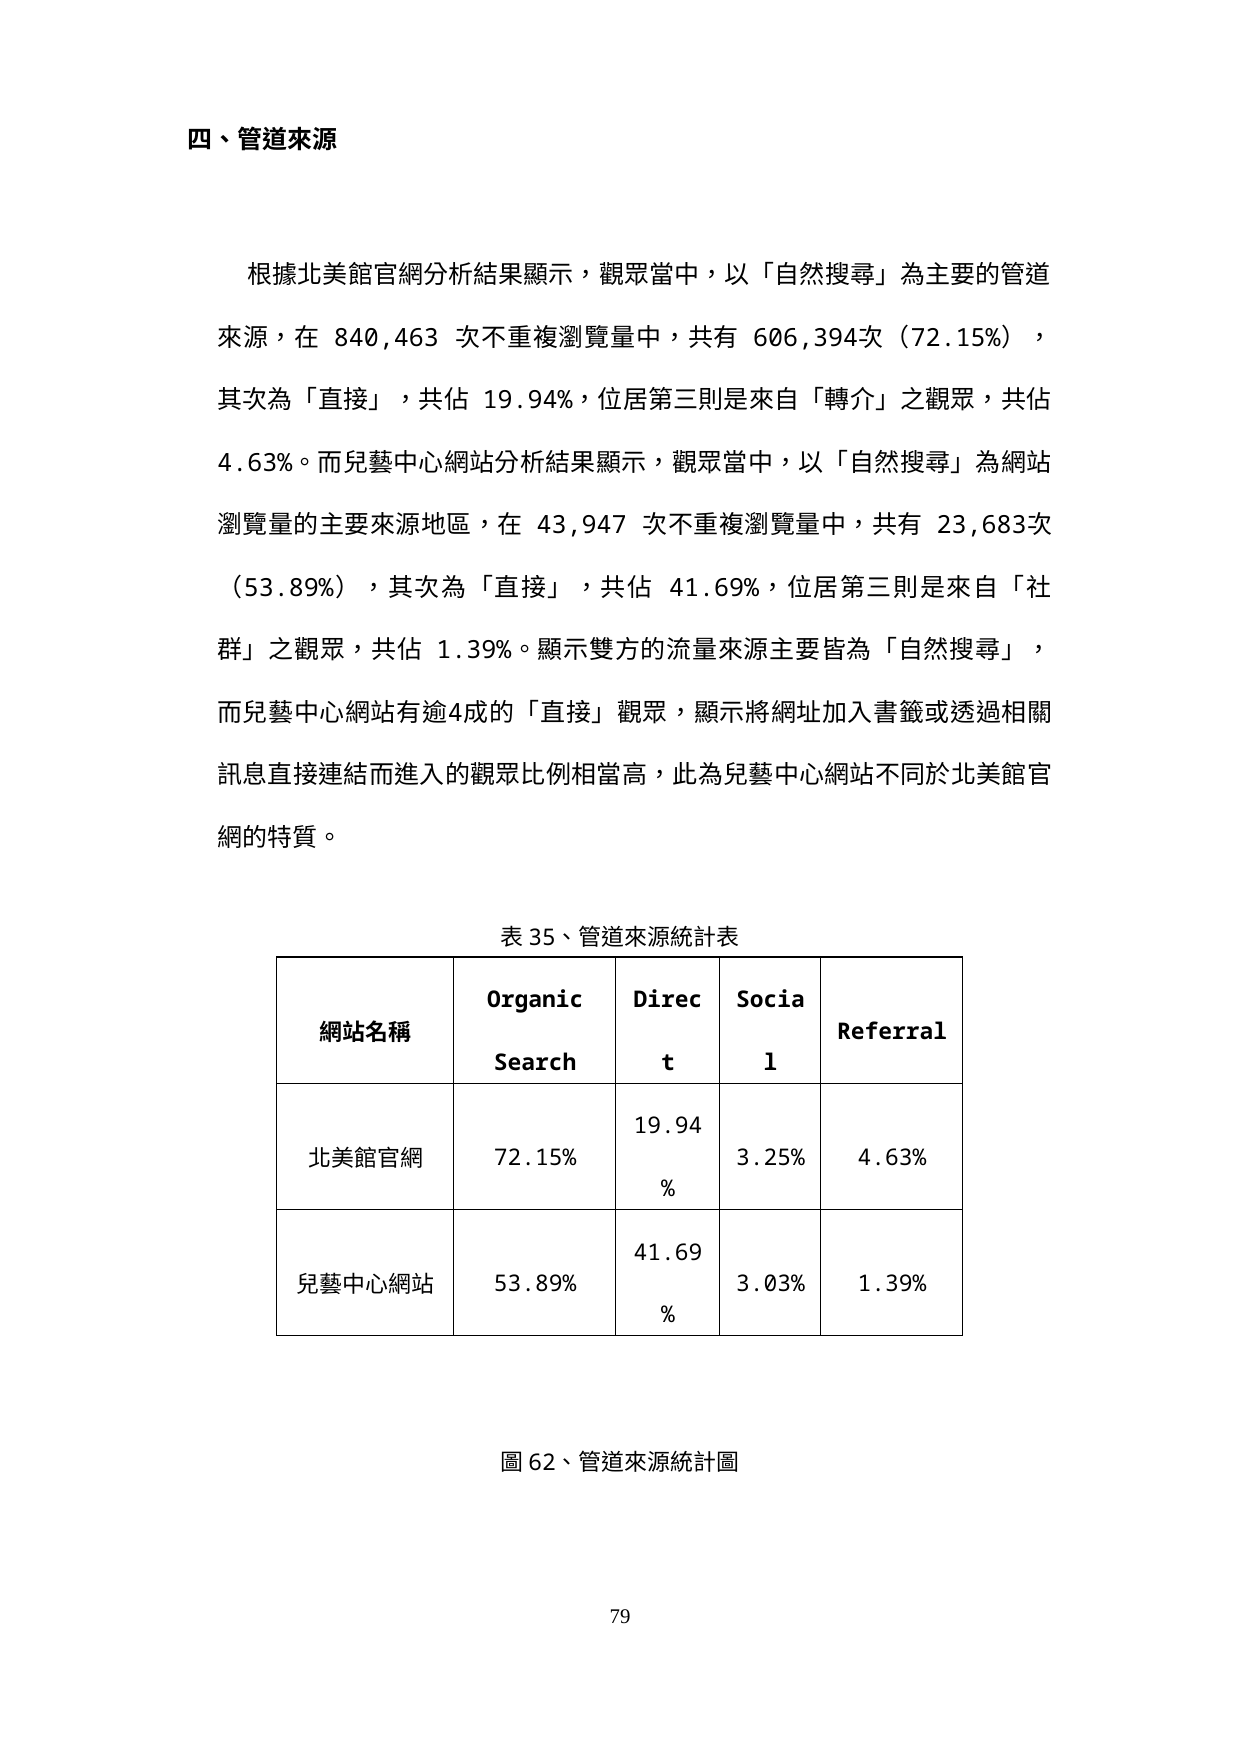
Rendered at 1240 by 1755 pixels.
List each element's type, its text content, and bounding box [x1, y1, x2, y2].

table_header Referral [821, 958, 962, 1082]
table_cell 1.39% [821, 1210, 962, 1334]
table_cell 北美館官網 [277, 1084, 453, 1208]
table_cell 41.69% [616, 1210, 719, 1334]
subtitle 四、管道來源 [187, 96, 1052, 159]
table_cell 4.63% [821, 1084, 962, 1208]
text 根據北美館官網分析結果顯示，觀眾當中，以「自然搜尋」為主要的管道來源，在 840,463 次不重複瀏覽量中，共有 606,394次（72.15%），其次為「直接」，共佔 19.94%，位居第三則是來自「轉介」之觀眾，共佔 4.63%。而兒藝中心網站分析結果顯示，觀眾當中，以「自然搜尋」為網站瀏覽量的主要來源地區，在 43,947 次不重複瀏覽量中，共有 23,683次（53.89%），其次為「直接」，共佔 41.69%，位居第三則是來自「社群」之觀眾，共佔 1.39%。顯示雙方的流量來源主要皆為「自然搜尋」，而兒藝中心網站有逾4成的「直接」觀眾，顯示將網址加入書籤或透過相關訊息直接連結而進入的觀眾比例相當高，此為兒藝中心網站不同於北美館官網的特質。 [217, 231, 1052, 856]
table_cell 3.25% [720, 1084, 820, 1208]
table_header Organic Search [454, 958, 615, 1082]
table_header 網站名稱 [277, 958, 453, 1082]
table_cell 72.15% [454, 1084, 615, 1208]
table_header Direct [616, 958, 719, 1082]
text 圖62、管道來源統計圖 [187, 1419, 1052, 1481]
table_cell 兒藝中心網站 [277, 1210, 453, 1334]
table_header Social [720, 958, 820, 1082]
table_cell 19.94% [616, 1084, 719, 1208]
table_cell 3.03% [720, 1210, 820, 1334]
table_cell 53.89% [454, 1210, 615, 1334]
text 表35、管道來源統計表 [187, 894, 1052, 956]
